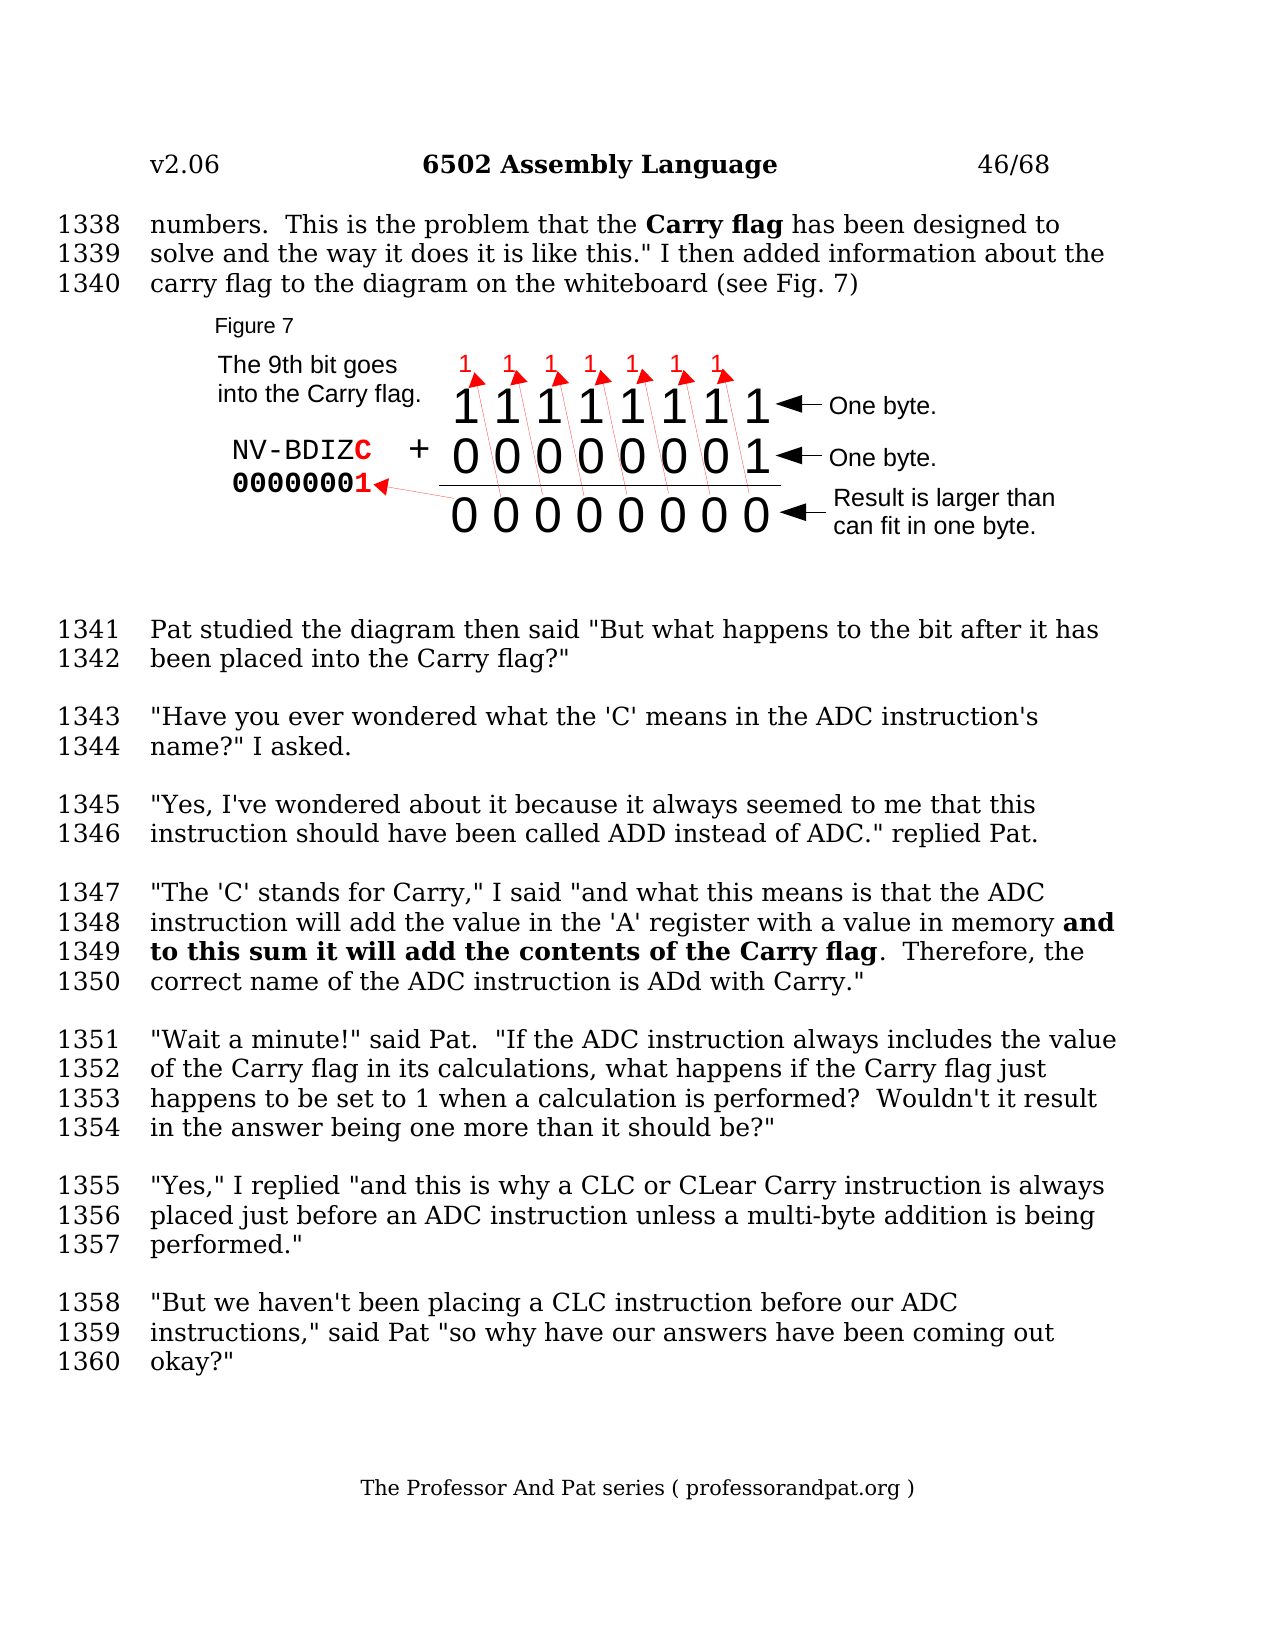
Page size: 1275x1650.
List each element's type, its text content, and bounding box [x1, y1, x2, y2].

text "Wait a minute!" said Pat. "If the ADC instruction always includes the value of the Carry flag in its calculations, what happens if the Carry flag just happens to be set to 1 when a calculation is performed? Wouldn't it result in the answer being one more than it should be?" [150, 1025, 1125, 1142]
text "Yes, I've wondered about it because it always seemed to me that this instruction should have been called ADD instead of ADC." replied Pat. [150, 790, 1125, 849]
text "Yes," I replied "and this is why a CLC or CLear Carry instruction is always placed just before an ADC instruction unless a multi-byte addition is being performed." [150, 1172, 1125, 1259]
text Pat studied the diagram then said "But what happens to the bit after it has been placed into the Carry flag?" [150, 615, 1125, 673]
text "Have you ever wondered what the 'C' means in the ADC instruction's name?" I asked. [150, 703, 1125, 761]
text numbers. This is the problem that the Carry flag has been designed to solve and the way it does it is like this." I then added information about the carry flag to the diagram on the whiteboard (see Fig. 7) [150, 210, 1125, 298]
text "But we haven't been placing a CLC instruction before our ADC instructions," said Pat "so why have our answers have been coming out okay?" [150, 1289, 1125, 1376]
text "The 'C' stands for Carry," I said "and what this means is that the ADC instruction will add the value in the 'A' register with a value in memory and to this sum it will add the contents of the Carry flag. Therefore, the correct name of the ADC instruction is ADd with Carry." [150, 878, 1125, 996]
